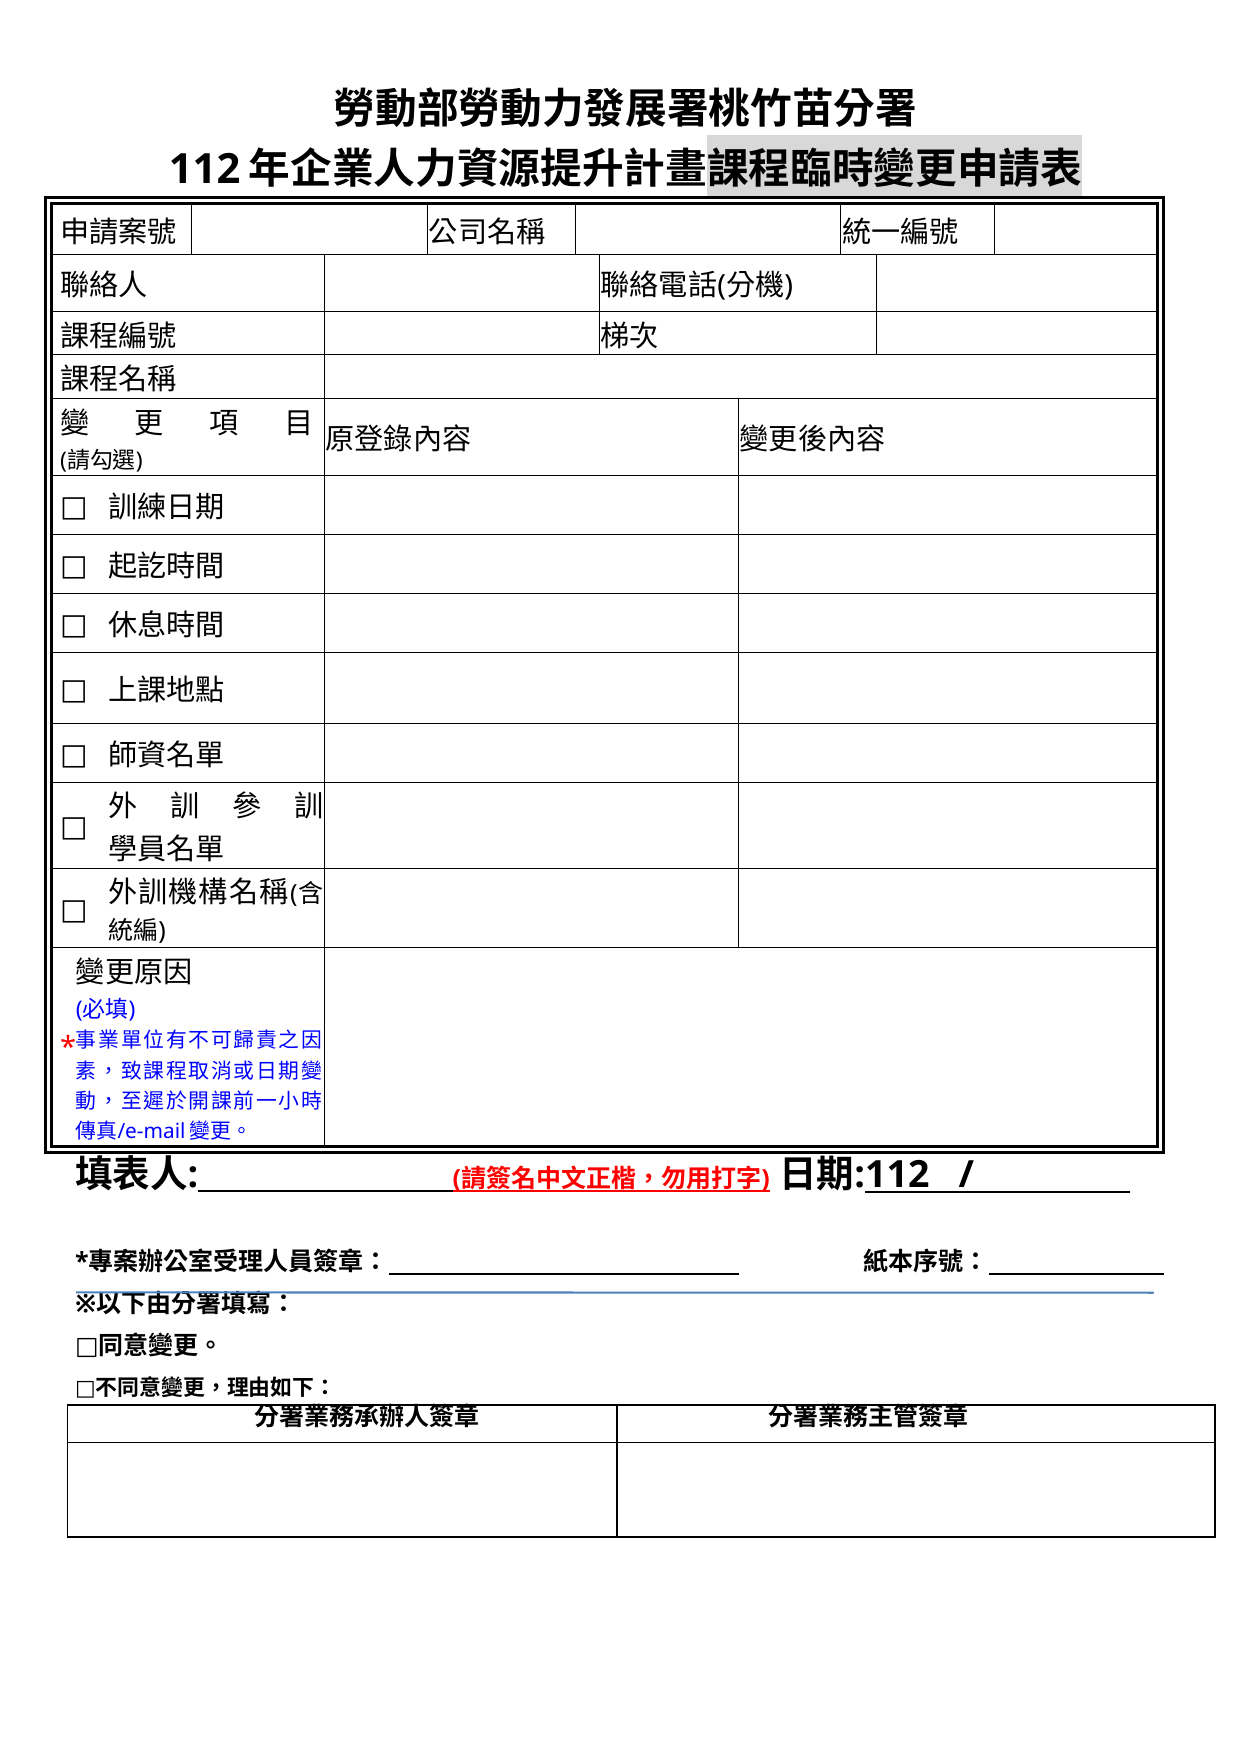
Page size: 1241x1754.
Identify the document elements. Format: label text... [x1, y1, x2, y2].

table_cell [325, 255, 599, 311]
table_cell [901, 535, 960, 593]
text 112年企業人力資源提升計畫課程臨時變更申請表 [75, 135, 1175, 196]
table_cell 原登錄內容 [325, 399, 738, 475]
table_cell 師資名單 [107, 724, 324, 782]
table_cell 外訓機構名稱(含統編) [107, 869, 324, 947]
text *專案辦公室受理人員簽章： 紙本序號： [75, 1237, 1165, 1279]
table_cell [325, 476, 738, 534]
text 勞動部勞動力發展署桃竹苗分署 [75, 75, 1175, 135]
table_cell 起訖時間 [107, 535, 324, 593]
table_cell [325, 869, 738, 947]
table_header [192, 205, 427, 254]
text ※以下由分署填寫： [75, 1279, 1165, 1321]
table_cell 外訓參訓 學員名單 [107, 783, 324, 867]
table_cell [739, 869, 1156, 947]
table_header 統一編號 [841, 205, 994, 254]
table_cell [901, 594, 960, 652]
table_header [994, 199, 1160, 254]
table_cell [325, 724, 738, 782]
table_cell [960, 535, 1156, 593]
table_header 分署業務主管簽章 [618, 1406, 1214, 1442]
table_cell [739, 724, 1156, 782]
table_cell [68, 1443, 337, 1536]
table_cell □ [53, 783, 107, 867]
table_cell □ [53, 535, 107, 593]
table_cell [325, 312, 599, 354]
table_cell 變更後內容 [739, 399, 1156, 475]
table_cell [325, 535, 488, 593]
table_cell 聯絡人 [53, 255, 324, 311]
table_cell [325, 355, 1156, 398]
table_cell □ [53, 724, 107, 782]
table_cell 聯絡電話(分機) [600, 255, 876, 311]
table_cell [325, 948, 1156, 1145]
table_cell [325, 783, 738, 867]
table_cell * [53, 948, 74, 1145]
text □不同意變更，理由如下： [75, 1362, 1165, 1404]
text 填表人: (請簽名中文正楷，勿用打字) 日期:112 / [75, 1154, 1165, 1196]
table_cell [618, 1443, 1214, 1536]
table_header 分署業務承辦人簽章 [68, 1406, 616, 1442]
table_cell □ [53, 594, 107, 652]
table_cell 上課地點 [107, 653, 324, 723]
table_cell [547, 535, 738, 593]
table_cell □ [53, 653, 107, 723]
table_cell [739, 594, 901, 652]
table_header 申請案號 [49, 199, 192, 254]
table_cell [547, 594, 738, 652]
table_cell 訓練日期 [107, 476, 324, 534]
table_cell [325, 594, 488, 652]
table_cell [739, 535, 901, 593]
table_cell [877, 312, 1156, 354]
table_cell 課程名稱 [53, 355, 324, 398]
table_cell [960, 594, 1156, 652]
table_cell [488, 535, 547, 593]
table_cell 變更項目 (請勾選) [53, 399, 324, 475]
table_cell 休息時間 [107, 594, 324, 652]
text □同意變更。 [75, 1321, 1165, 1362]
table_cell [877, 255, 1156, 311]
table_cell □ [53, 476, 107, 534]
table_cell 課程編號 [53, 312, 324, 354]
table_cell [488, 594, 547, 652]
table_cell 變更原因 (必填) 事業單位有不可歸責之因素，致課程取消或日期變動，至遲於開課前一小時傳真/e-mail變更。 [75, 948, 324, 1145]
table_header [995, 205, 1156, 254]
table_cell [739, 476, 1156, 534]
table_cell [325, 653, 738, 723]
table_header [576, 205, 840, 254]
table_cell 梯次 [600, 312, 876, 354]
table_cell [337, 1443, 616, 1536]
table_header 公司名稱 [428, 205, 575, 254]
table_cell □ [53, 869, 107, 947]
table_cell [739, 783, 1156, 867]
table_cell [739, 653, 1156, 723]
